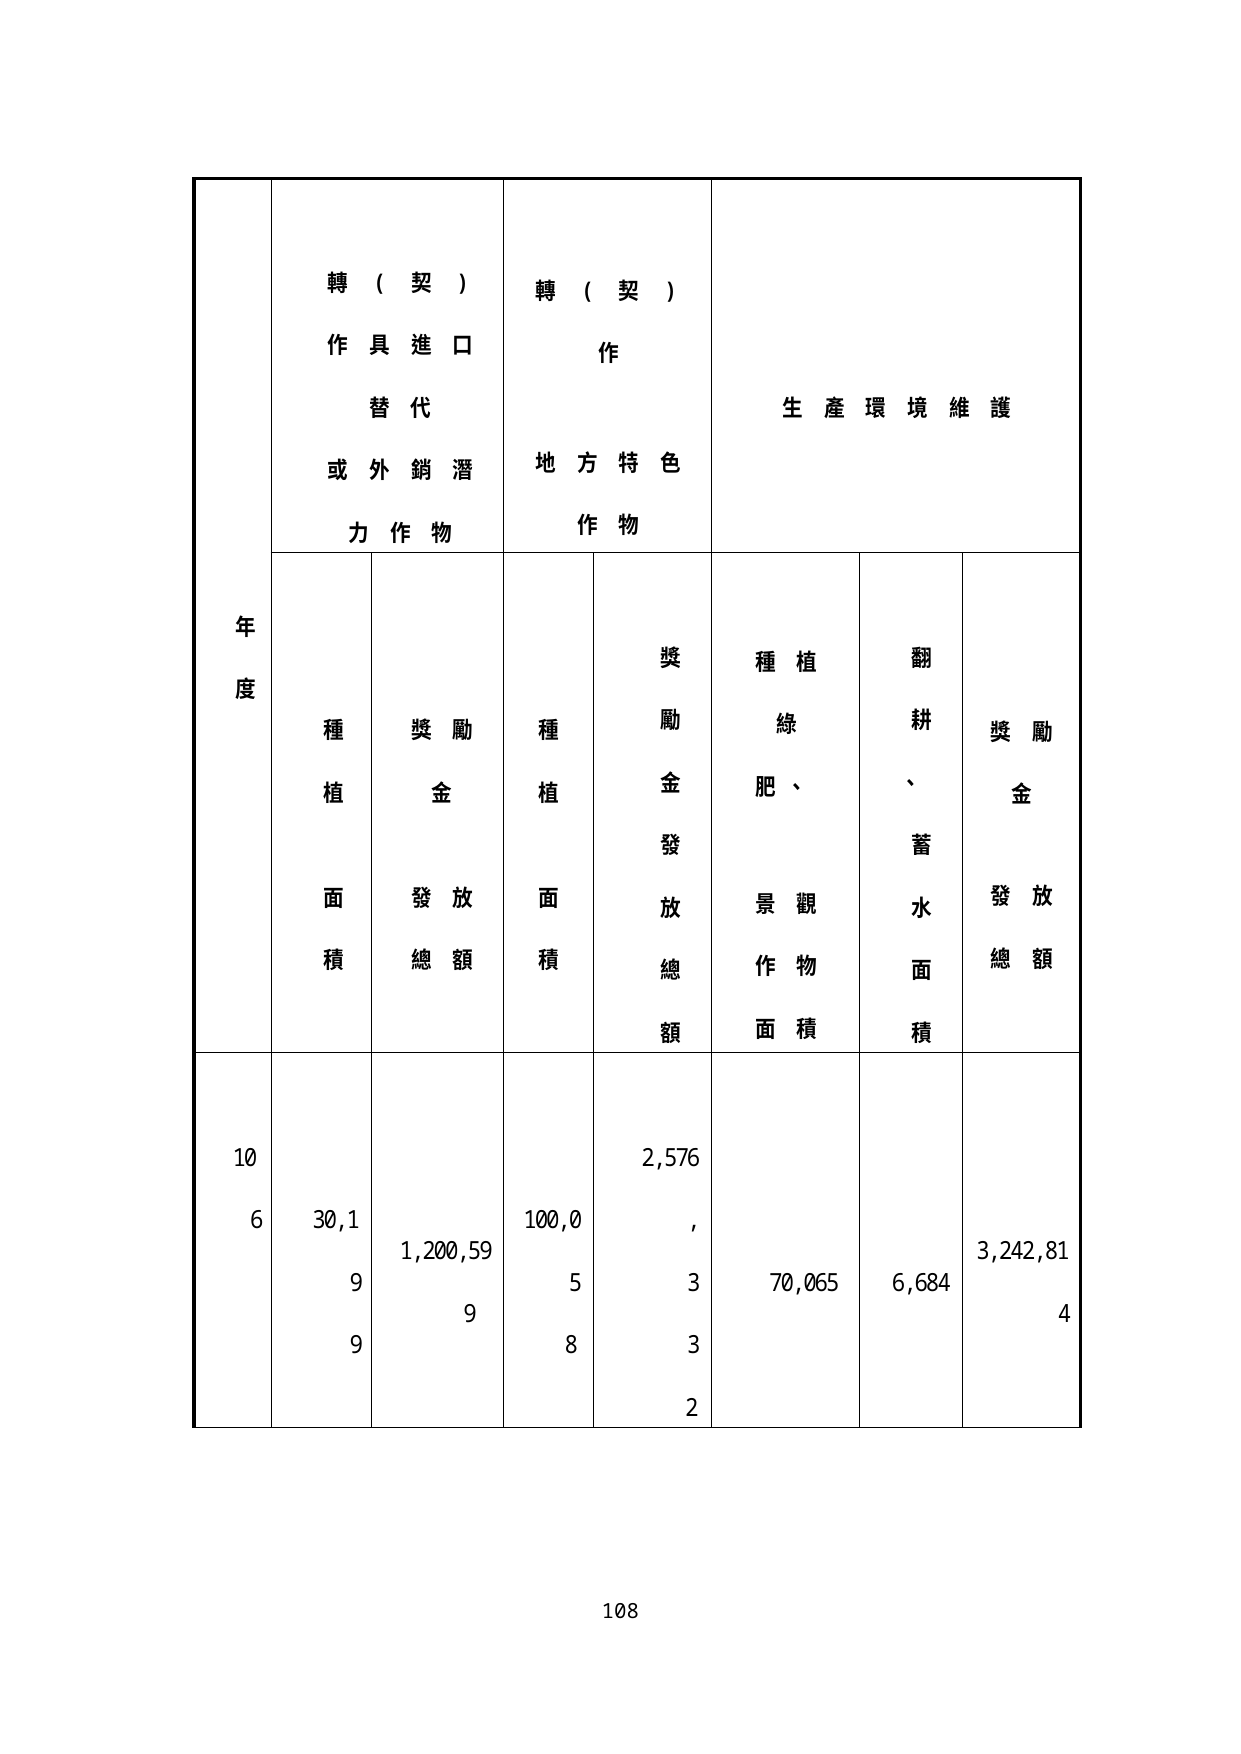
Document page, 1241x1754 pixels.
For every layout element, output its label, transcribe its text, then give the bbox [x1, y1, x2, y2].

table_cell 種植 面積 [272, 553, 371, 1052]
table_cell 1,200,599 [372, 1053, 503, 1427]
table_cell 獎勵金 發放總額 [963, 553, 1079, 1052]
table_cell 翻耕、蓄水面積 [860, 553, 962, 1052]
table_cell 70,065 [712, 1053, 859, 1427]
table_cell 100,058 [504, 1053, 593, 1427]
table_cell 6,684 [860, 1053, 962, 1427]
table_header 轉(契)作具進口替代 或外銷潛力作物 [272, 180, 503, 552]
table_header 轉(契)作 地方特色作物 [504, 180, 711, 552]
table_cell 106 [196, 1053, 271, 1427]
table_cell 30,199 [272, 1053, 371, 1427]
table_cell 種植綠肥、 景觀作物面積 [712, 553, 859, 1052]
table_cell 2,576,332 [594, 1053, 711, 1427]
table_cell 獎勵金 發放總額 [594, 553, 711, 1052]
table_header 年度 [196, 180, 271, 1052]
table_header 生產環境維護 [712, 180, 1079, 552]
table_cell 3,242,814 [963, 1053, 1079, 1427]
table_cell 種植 面積 [504, 553, 593, 1052]
table_cell 獎勵金 發放總額 [372, 553, 503, 1052]
